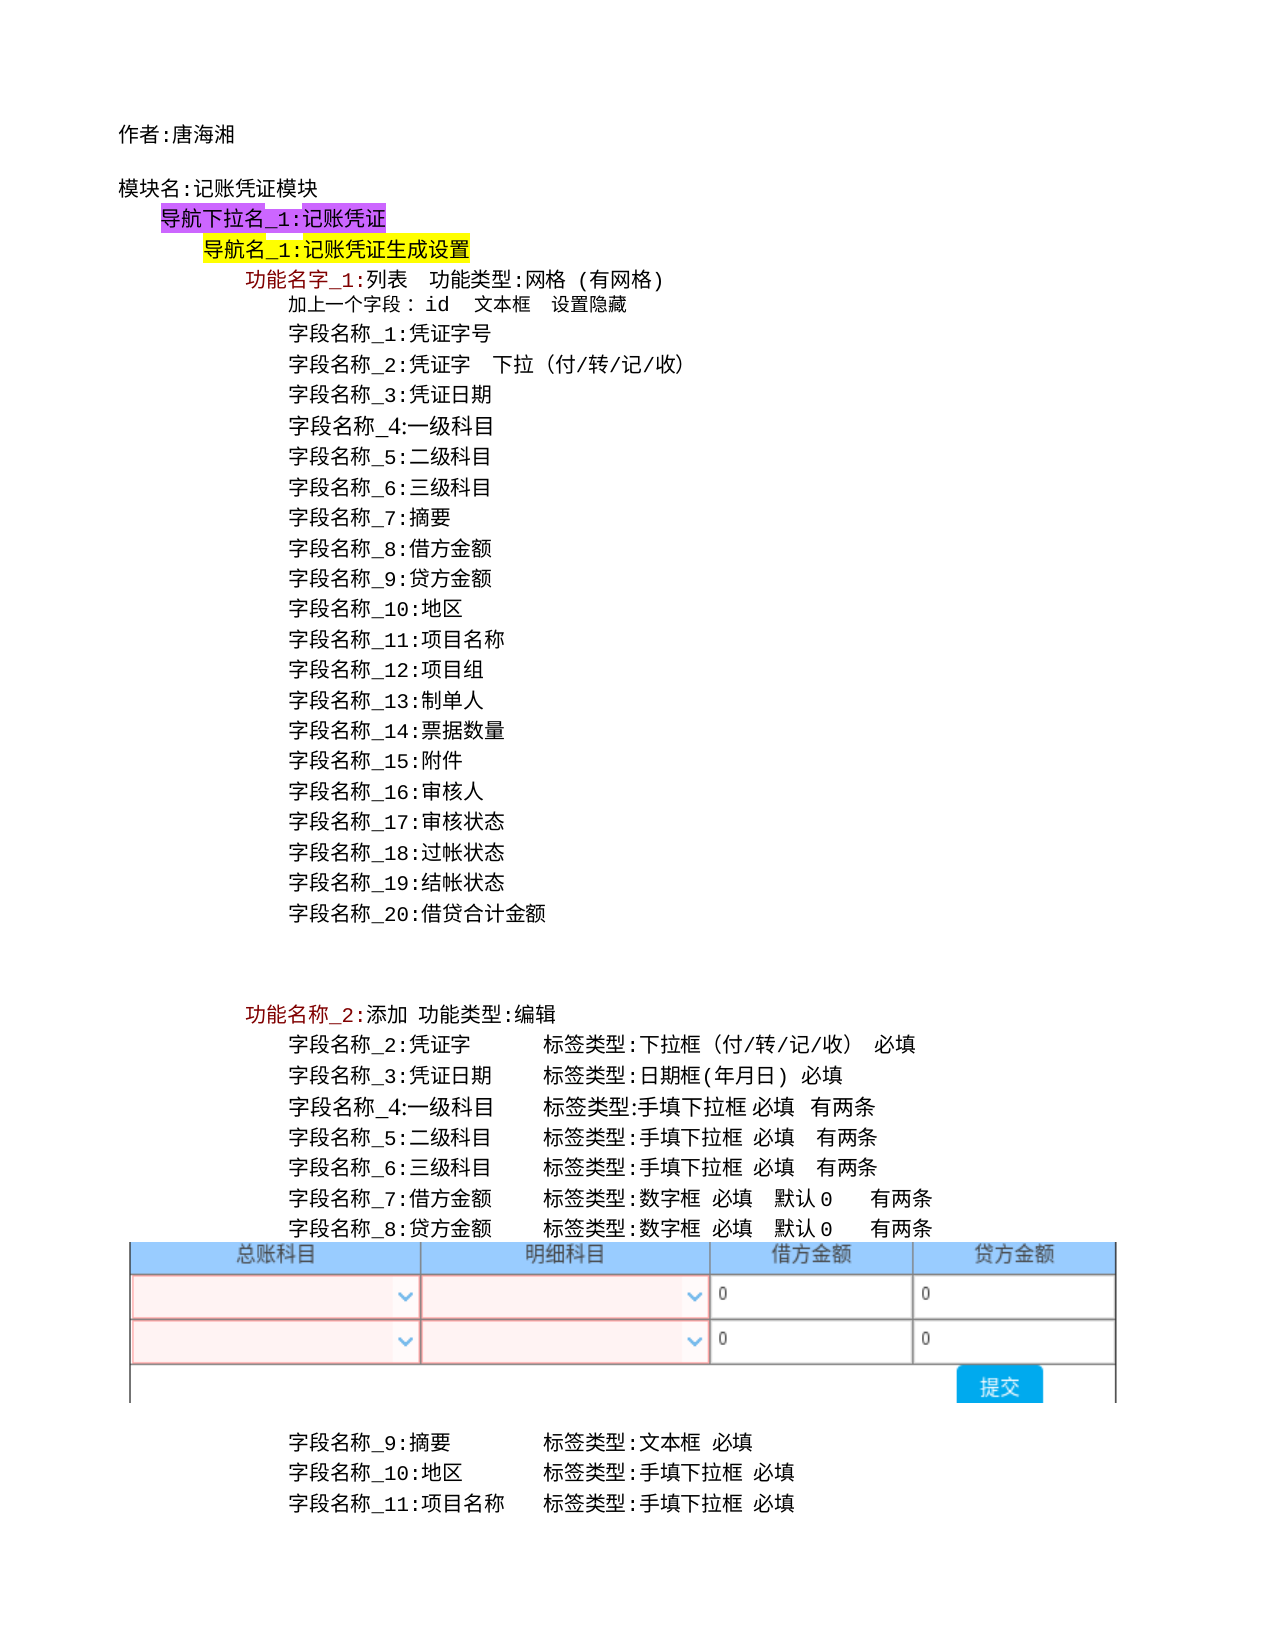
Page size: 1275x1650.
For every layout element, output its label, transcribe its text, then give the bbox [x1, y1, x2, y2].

text 字段名称_19:结帐状态 [118, 866, 1157, 897]
text 字段名称_11:项目名称 标签类型:手填下拉框 必填 [118, 1487, 1157, 1517]
text 字段名称_11:项目名称 [118, 623, 1157, 653]
text 字段名称_2:凭证字 下拉（付/转/记/收） [118, 348, 1157, 378]
text 导航名_1:记账凭证生成设置 [118, 233, 1157, 263]
text 加上一个字段 ：id 文本框 设置隐藏 [118, 294, 1157, 318]
text 字段名称_5:二级科目 [118, 441, 1157, 471]
text 字段名称_4:一级科目 [118, 409, 1157, 441]
text 字段名称_12:项目组 [118, 653, 1157, 684]
text 字段名称_3:凭证日期 [118, 378, 1157, 409]
text 字段名称_9:贷方金额 [118, 562, 1157, 593]
picture [1002, 1377, 1018, 1396]
text 字段名称_20:借贷合计金额 [118, 897, 1157, 927]
text 字段名称_3:凭证日期 标签类型:日期框(年月日) 必填 [118, 1059, 1157, 1089]
text 作者:唐海湘 [118, 118, 1157, 148]
picture [982, 1378, 998, 1397]
text 导航下拉名_1:记账凭证 [118, 203, 1157, 233]
text 字段名称_10:地区 标签类型:手填下拉框 必填 [118, 1457, 1157, 1487]
text 字段名称_4:一级科目 标签类型:手填下拉框 必填 有两条 [118, 1089, 1157, 1121]
text 字段名称_8:借方金额 [118, 532, 1157, 562]
text 字段名称_2:凭证字 标签类型:下拉框（付/转/记/收） 必填 [118, 1029, 1157, 1059]
text 字段名称_6:三级科目 [118, 471, 1157, 501]
text 字段名称_6:三级科目 标签类型:手填下拉框 必填 有两条 [118, 1152, 1157, 1182]
text 字段名称_7:借方金额 标签类型:数字框 必填 默认0 有两条 [118, 1182, 1157, 1212]
text 字段名称_17:审核状态 [118, 806, 1157, 836]
text 字段名称_10:地区 [118, 593, 1157, 623]
text 字段名称_16:审核人 [118, 775, 1157, 806]
text 模块名:记账凭证模块 [118, 172, 1157, 203]
text 字段名称_18:过帐状态 [118, 836, 1157, 866]
text 字段名称_5:二级科目 标签类型:手填下拉框 必填 有两条 [118, 1121, 1157, 1152]
text 功能名字_1:列表 功能类型:网格 (有网格) [118, 263, 1157, 294]
text 字段名称_13:制单人 [118, 684, 1157, 714]
text 字段名称_9:摘要 标签类型:文本框 必填 [118, 1426, 1157, 1457]
text 字段名称_8:贷方金额 标签类型:数字框 必填 默认0 有两条 [118, 1212, 1157, 1242]
text 字段名称_7:摘要 [118, 501, 1157, 532]
text 字段名称_1:凭证字号 [118, 318, 1157, 348]
text 功能名称_2:添加 功能类型:编辑 [118, 998, 1157, 1029]
text 字段名称_14:票据数量 [118, 714, 1157, 745]
text 字段名称_15:附件 [118, 745, 1157, 775]
picture [118, 1242, 1157, 1403]
